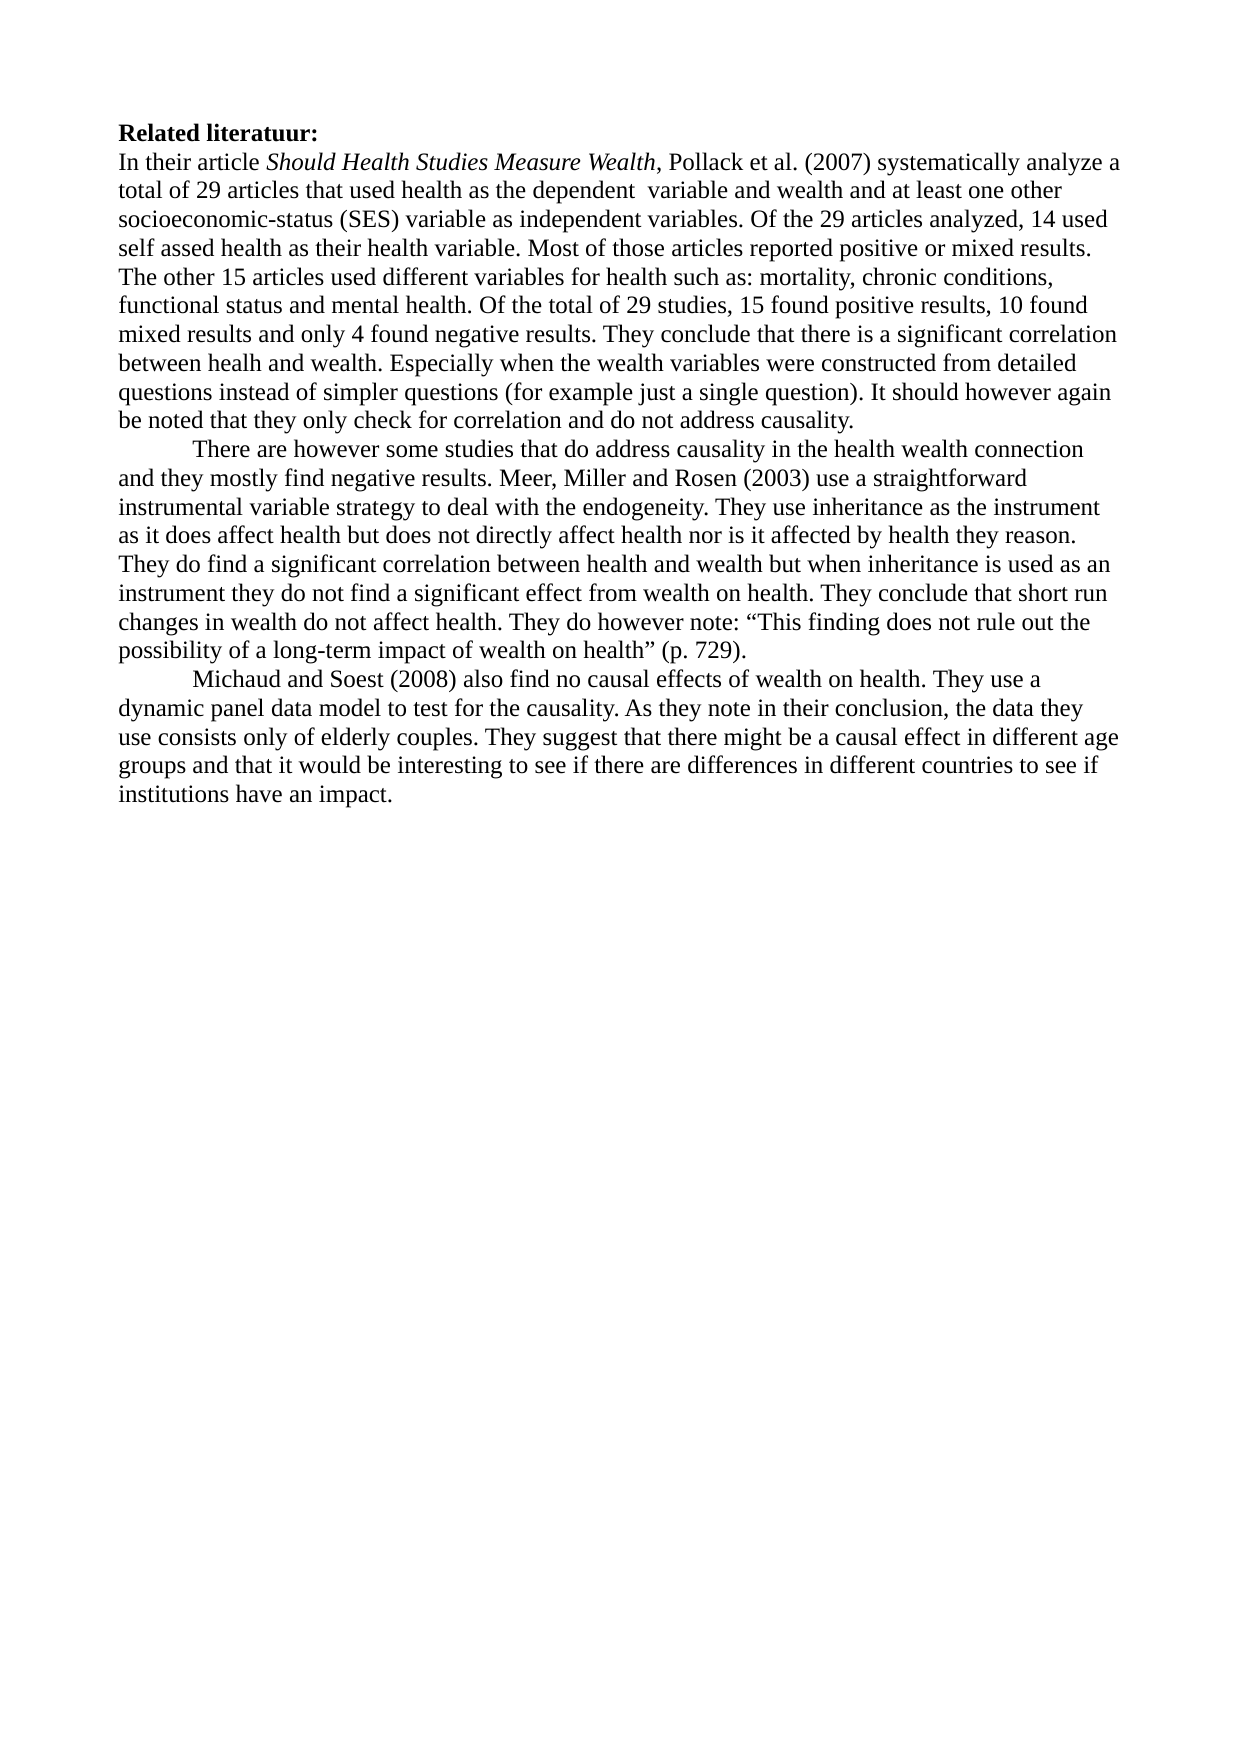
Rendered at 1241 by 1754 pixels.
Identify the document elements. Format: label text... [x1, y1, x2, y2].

text Related literatuur: [118, 118, 1122, 147]
text Michaud and Soest (2008)⁠ also find no causal effects of wealth on health. They use a dynamic panel data model to test for the causality. As they note in their conclusion, the data they use consists only of elderly couples. They suggest that there might be a causal effect in different age groups and that it would be interesting to see if there are differences in different countries to see if institutions have an impact. [118, 664, 1122, 808]
text There are however some studies that do address causality in the health wealth connection and they mostly find negative results. Meer, Miller and Rosen (2003) use a straightforward instrumental variable strategy to deal with the endogeneity. They use inheritance as the instrument as it does affect health but does not directly affect health nor is it affected by health they reason. They do find a significant correlation between health and wealth but when inheritance is used as an instrument they do not find a significant effect from wealth on health. They conclude that short run changes in wealth do not affect health. They do however note: “This finding does not rule out the possibility of a long-term impact of wealth on health” (p. 729). [118, 434, 1122, 664]
text In their article Should Health Studies Measure Wealth, Pollack et al. (2007) systematically analyze a total of 29 articles that used health as the dependent variable and wealth and at least one other socioeconomic-status (SES) variable as independent variables. Of the 29 articles analyzed, 14 used self assed health as their health variable. Most of those articles reported positive or mixed results. The other 15 articles used different variables for health such as: mortality, chronic conditions, functional status and mental health. Of the total of 29 studies, 15 found positive results, 10 found mixed results and only 4 found negative results. They conclude that there is a significant correlation between healh and wealth. Especially when the wealth variables were constructed from detailed questions instead of simpler questions (for example just a single question). It should however again be noted that they only check for correlation and do not address causality. [118, 147, 1122, 434]
